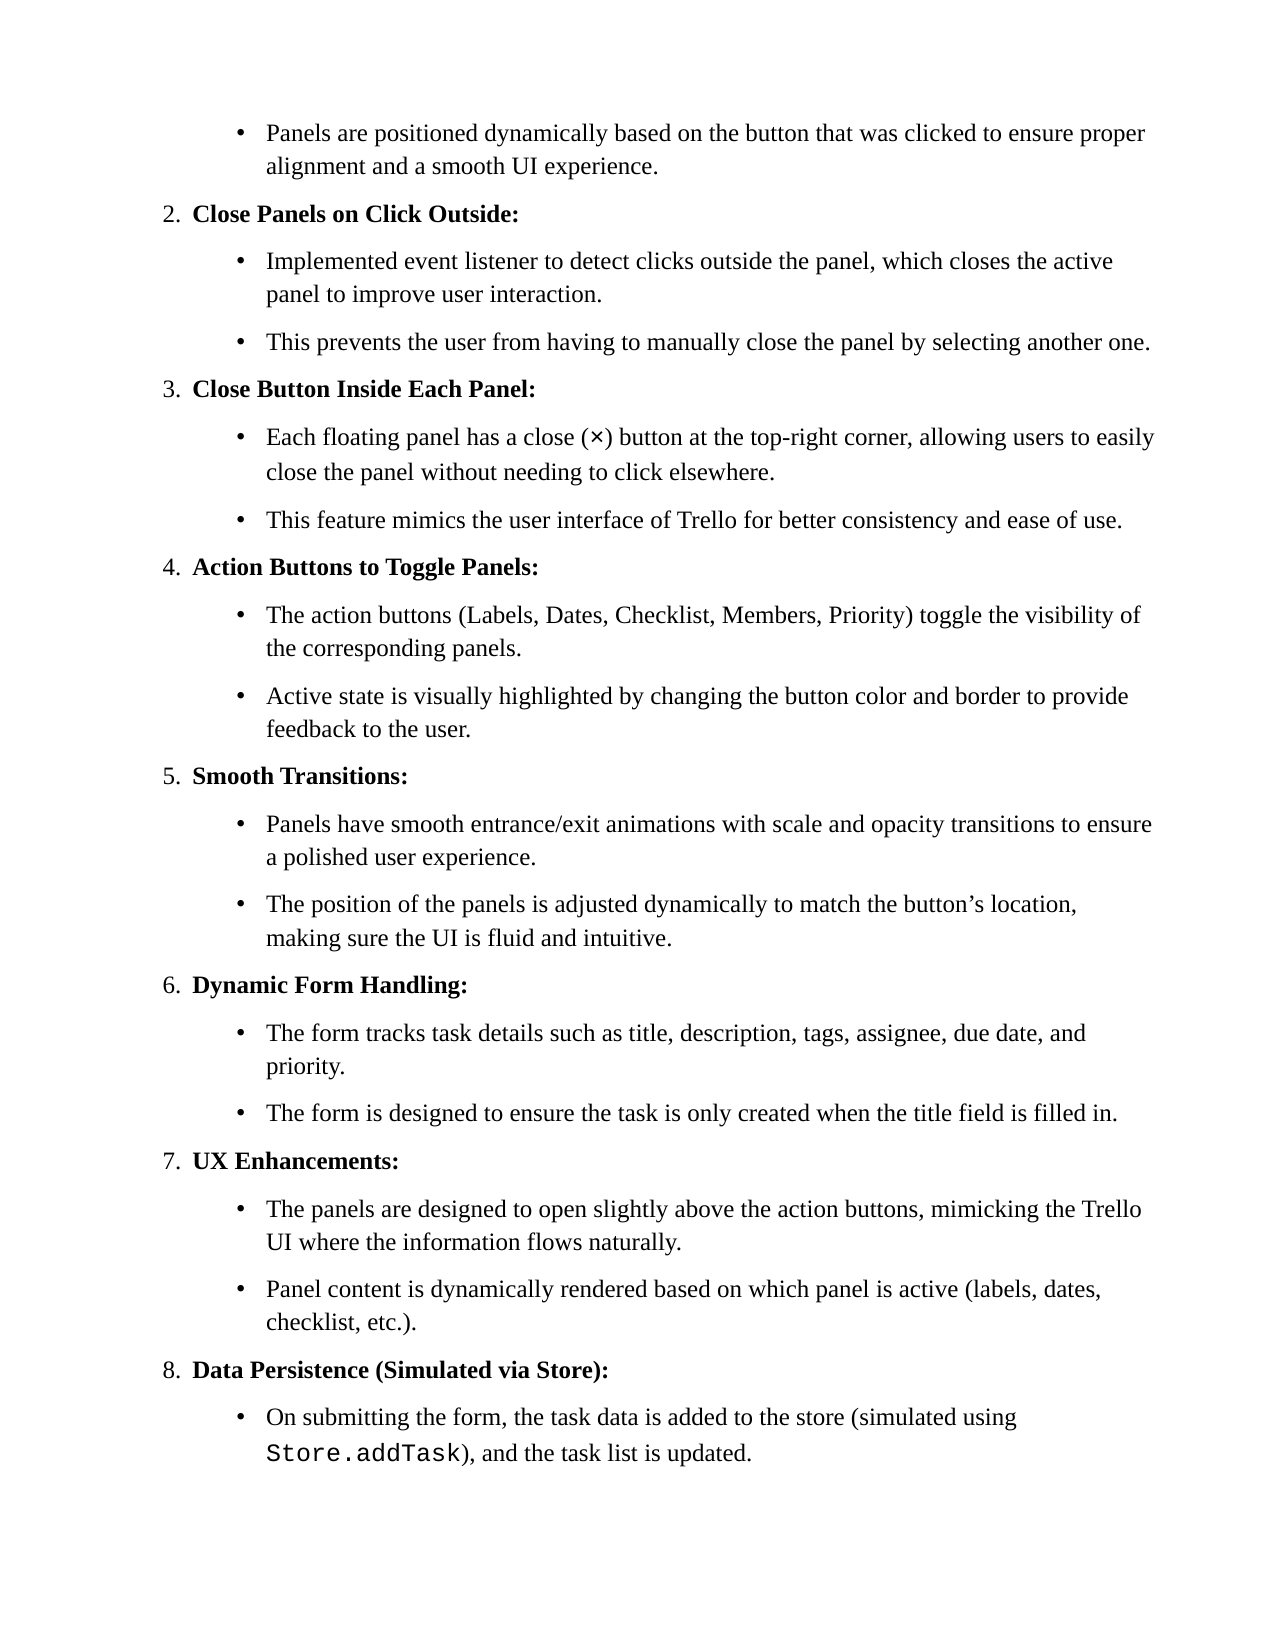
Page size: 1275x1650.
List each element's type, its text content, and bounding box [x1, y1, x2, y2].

list The panels are designed to open slightly above the action buttons, mimicking the Trello UI where the information flows naturally. [236, 1194, 1157, 1255]
list Panels are positioned dynamically based on the button that was clicked to ensure proper alignment and a smooth UI experience. [236, 118, 1157, 180]
list Close Panels on Click Outside: [162, 199, 1157, 227]
list Each floating panel has a close (×) button at the top-right corner, allowing users to easily close the panel without needing to click elsewhere. [236, 422, 1157, 486]
list On submitting the form, the task data is added to the store (simulated using Store.addTask), and the task list is updated. [236, 1402, 1157, 1468]
list Dynamic Form Handling: [162, 970, 1157, 999]
list Active state is visually highlighted by changing the button color and border to provide feedback to the user. [236, 681, 1157, 742]
list UX Enhancements: [162, 1146, 1157, 1175]
list Action Buttons to Toggle Panels: [162, 552, 1157, 581]
list The position of the panels is adjusted dynamically to match the button’s location, making sure the UI is fluid and intuitive. [236, 889, 1157, 951]
list This prevents the user from having to manually close the panel by selecting another one. [236, 327, 1157, 356]
list Implemented event listener to detect clicks outside the panel, which closes the active panel to improve user interaction. [236, 246, 1157, 308]
list The action buttons (Labels, Dates, Checklist, Members, Priority) toggle the visibility of the corresponding panels. [236, 600, 1157, 662]
list This feature mimics the user interface of Trello for better consistency and ease of use. [236, 505, 1157, 534]
list The form is designed to ensure the task is only created when the title field is filled in. [236, 1098, 1157, 1127]
list Panels have smooth entrance/exit animations with scale and opacity transitions to ensure a polished user experience. [236, 809, 1157, 871]
list Panel content is dynamically rendered based on which panel is active (labels, dates, checklist, etc.). [236, 1274, 1157, 1336]
list The form tracks task details such as title, description, tags, assignee, due date, and priority. [236, 1018, 1157, 1079]
list Data Persistence (Simulated via Store): [162, 1355, 1157, 1384]
list Smooth Transitions: [162, 761, 1157, 790]
list Close Button Inside Each Panel: [162, 374, 1157, 403]
